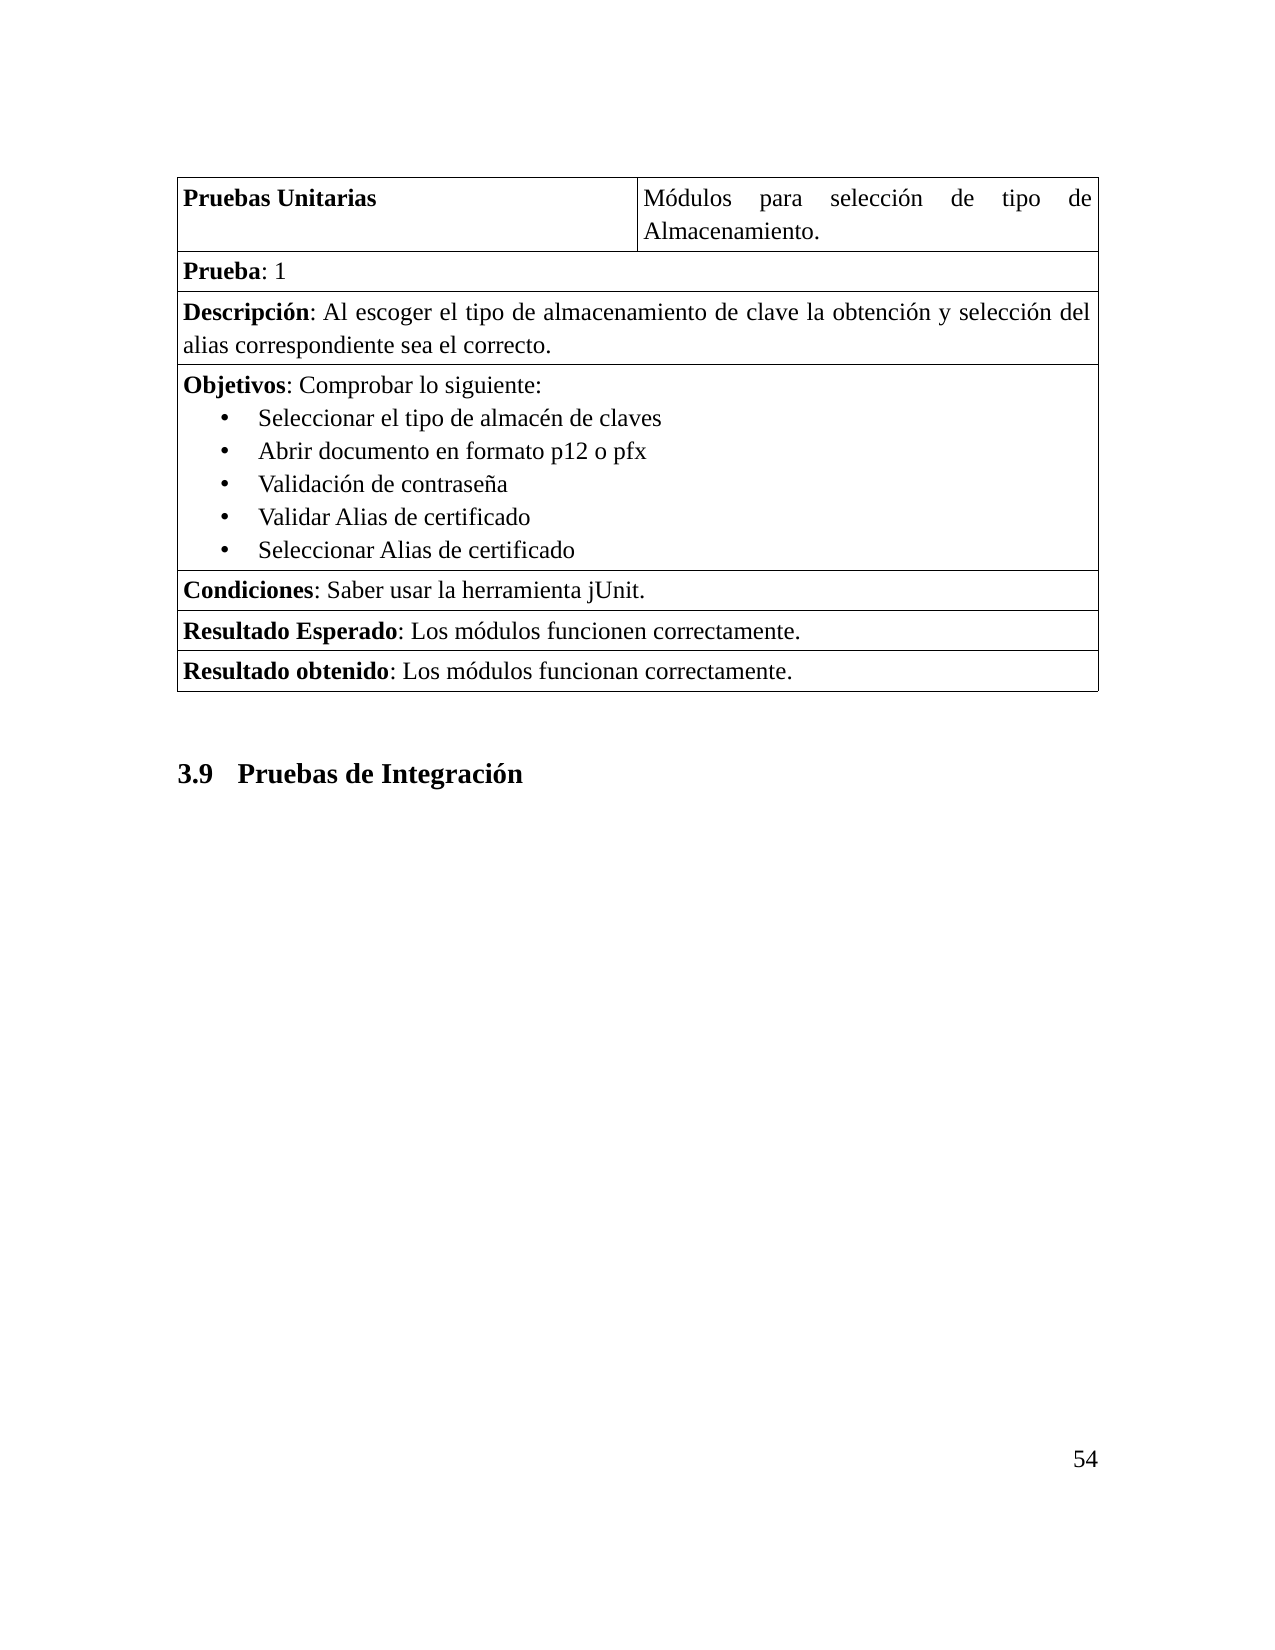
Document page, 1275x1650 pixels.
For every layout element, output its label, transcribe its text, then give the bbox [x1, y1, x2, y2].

table_header Módulos para selección de tipo de Almacenamiento. [638, 178, 1098, 251]
table_cell Prueba: 1 [178, 252, 1098, 291]
table_cell Resultado Esperado: Los módulos funcionen correctamente. [178, 611, 1098, 650]
table_header Pruebas Unitarias [178, 178, 637, 251]
table_cell Resultado obtenido: Los módulos funcionan correctamente. [178, 651, 1098, 691]
table_cell Condiciones: Saber usar la herramienta jUnit. [178, 571, 1098, 610]
table_cell Descripción: Al escoger el tipo de almacenamiento de clave la obtención y selección del alias correspondiente sea el correcto. [178, 292, 1098, 364]
table_cell Objetivos: Comprobar lo siguiente: Seleccionar el tipo de almacén de claves Abrir documento en formato p12 o pfx Validación de contraseña Validar Alias de certificado Seleccionar Alias de certificado [178, 365, 1098, 569]
subtitle Pruebas de Integración [177, 756, 1098, 789]
